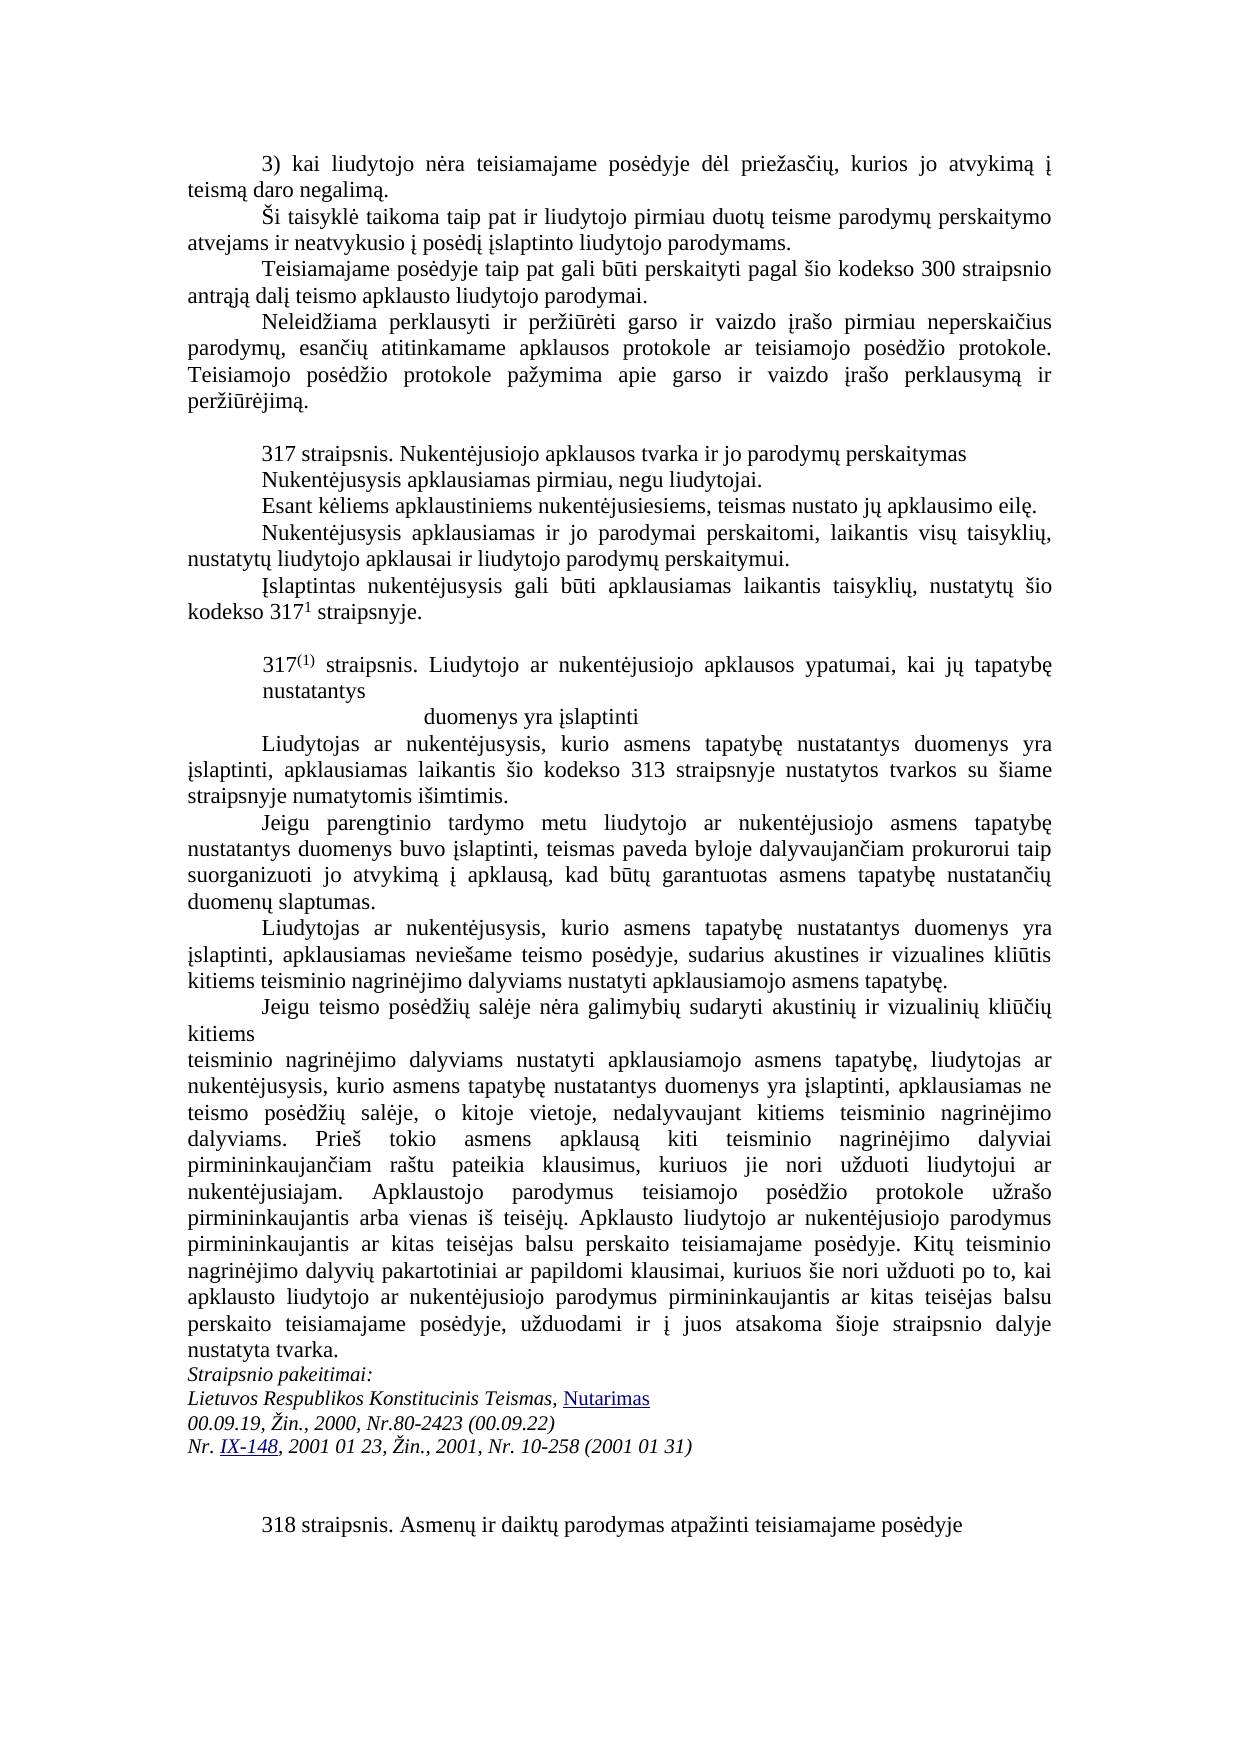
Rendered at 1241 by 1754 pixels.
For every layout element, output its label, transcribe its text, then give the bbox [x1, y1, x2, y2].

text Jeigu teismo posėdžių salėje nėra galimybių sudaryti akustinių ir vizualinių kliūčių kitiems teisminio nagrinėjimo dalyviams nustatyti apklausiamojo asmens tapatybę, liudytojas ar nukentėjusysis, kurio asmens tapatybę nustatantys duomenys yra įslaptinti, apklausiamas ne teismo posėdžių salėje, o kitoje vietoje, nedalyvaujant kitiems teisminio nagrinėjimo dalyviams. Prieš tokio asmens apklausą kiti teisminio nagrinėjimo dalyviai pirmininkaujančiam raštu pateikia klausimus, kuriuos jie nori užduoti liudytojui ar nukentėjusiajam. Apklaustojo parodymus teisiamojo posėdžio protokole užrašo pirmininkaujantis arba vienas iš teisėjų. Apklausto liudytojo ar nukentėjusiojo parodymus pirmininkaujantis ar kitas teisėjas balsu perskaito teisiamajame posėdyje. Kitų teisminio nagrinėjimo dalyvių pakartotiniai ar papildomi klausimai, kuriuos šie nori užduoti po to, kai apklausto liudytojo ar nukentėjusiojo parodymus pirmininkaujantis ar kitas teisėjas balsu perskaito teisiamajame posėdyje, užduodami ir į juos atsakoma šioje straipsnio dalyje nustatyta tvarka. [187, 993, 1053, 1362]
text 3) kai liudytojo nėra teisiamajame posėdyje dėl priežasčių, kurios jo atvykimą į teismą daro negalimą. [187, 150, 1053, 203]
text Lietuvos Respublikos Konstitucinis Teismas, Nutarimas [187, 1386, 1053, 1410]
text Nukentėjusysis apklausiamas pirmiau, negu liudytojai. [187, 466, 1053, 493]
text 318 straipsnis. Asmenų ir daiktų parodymas atpažinti teisiamajame posėdyje [187, 1511, 1053, 1538]
text 00.09.19, Žin., 2000, Nr.80-2423 (00.09.22) [187, 1410, 1053, 1434]
text Nr. IX-148, 2001 01 23, Žin., 2001, Nr. 10-258 (2001 01 31) [187, 1434, 1053, 1458]
text duomenys yra įslaptinti [262, 703, 1053, 730]
text Jeigu parengtinio tardymo metu liudytojo ar nukentėjusiojo asmens tapatybę nustatantys duomenys buvo įslaptinti, teismas paveda byloje dalyvaujančiam prokurorui taip suorganizuoti jo atvykimą į apklausą, kad būtų garantuotas asmens tapatybę nustatančių duomenų slaptumas. [187, 809, 1053, 914]
text Esant kėliems apklaustiniems nukentėjusiesiems, teismas nustato jų apklausimo eilę. [187, 493, 1053, 519]
text 317 straipsnis. Nukentėjusiojo apklausos tvarka ir jo parodymų perskaitymas [187, 440, 1053, 466]
text Nukentėjusysis apklausiamas ir jo parodymai perskaitomi, laikantis visų taisyklių, nustatytų liudytojo apklausai ir liudytojo parodymų perskaitymui. [187, 519, 1053, 572]
text Teisiamajame posėdyje taip pat gali būti perskaityti pagal šio kodekso 300 straipsnio antrąją dalį teismo apklausto liudytojo parodymai. [187, 255, 1053, 308]
text Ši taisyklė taikoma taip pat ir liudytojo pirmiau duotų teisme parodymų perskaitymo atvejams ir neatvykusio į posėdį įslaptinto liudytojo parodymams. [187, 203, 1053, 255]
text Liudytojas ar nukentėjusysis, kurio asmens tapatybę nustatantys duomenys yra įslaptinti, apklausiamas laikantis šio kodekso 313 straipsnyje nustatytos tvarkos su šiame straipsnyje numatytomis išimtimis. [187, 730, 1053, 809]
text Straipsnio pakeitimai: [187, 1362, 1053, 1386]
text Įslaptintas nukentėjusysis gali būti apklausiamas laikantis taisyklių, nustatytų šio kodekso 3171 straipsnyje. [187, 572, 1053, 624]
text 317(1) straipsnis. Liudytojo ar nukentėjusiojo apklausos ypatumai, kai jų tapatybę nustatantys [262, 651, 1053, 703]
text Neleidžiama perklausyti ir peržiūrėti garso ir vaizdo įrašo pirmiau neperskaičius parodymų, esančių atitinkamame apklausos protokole ar teisiamojo posėdžio protokole. Teisiamojo posėdžio protokole pažymima apie garso ir vaizdo įrašo perklausymą ir peržiūrėjimą. [187, 308, 1053, 413]
text Liudytojas ar nukentėjusysis, kurio asmens tapatybę nustatantys duomenys yra įslaptinti, apklausiamas neviešame teismo posėdyje, sudarius akustines ir vizualines kliūtis kitiems teisminio nagrinėjimo dalyviams nustatyti apklausiamojo asmens tapatybę. [187, 914, 1053, 993]
